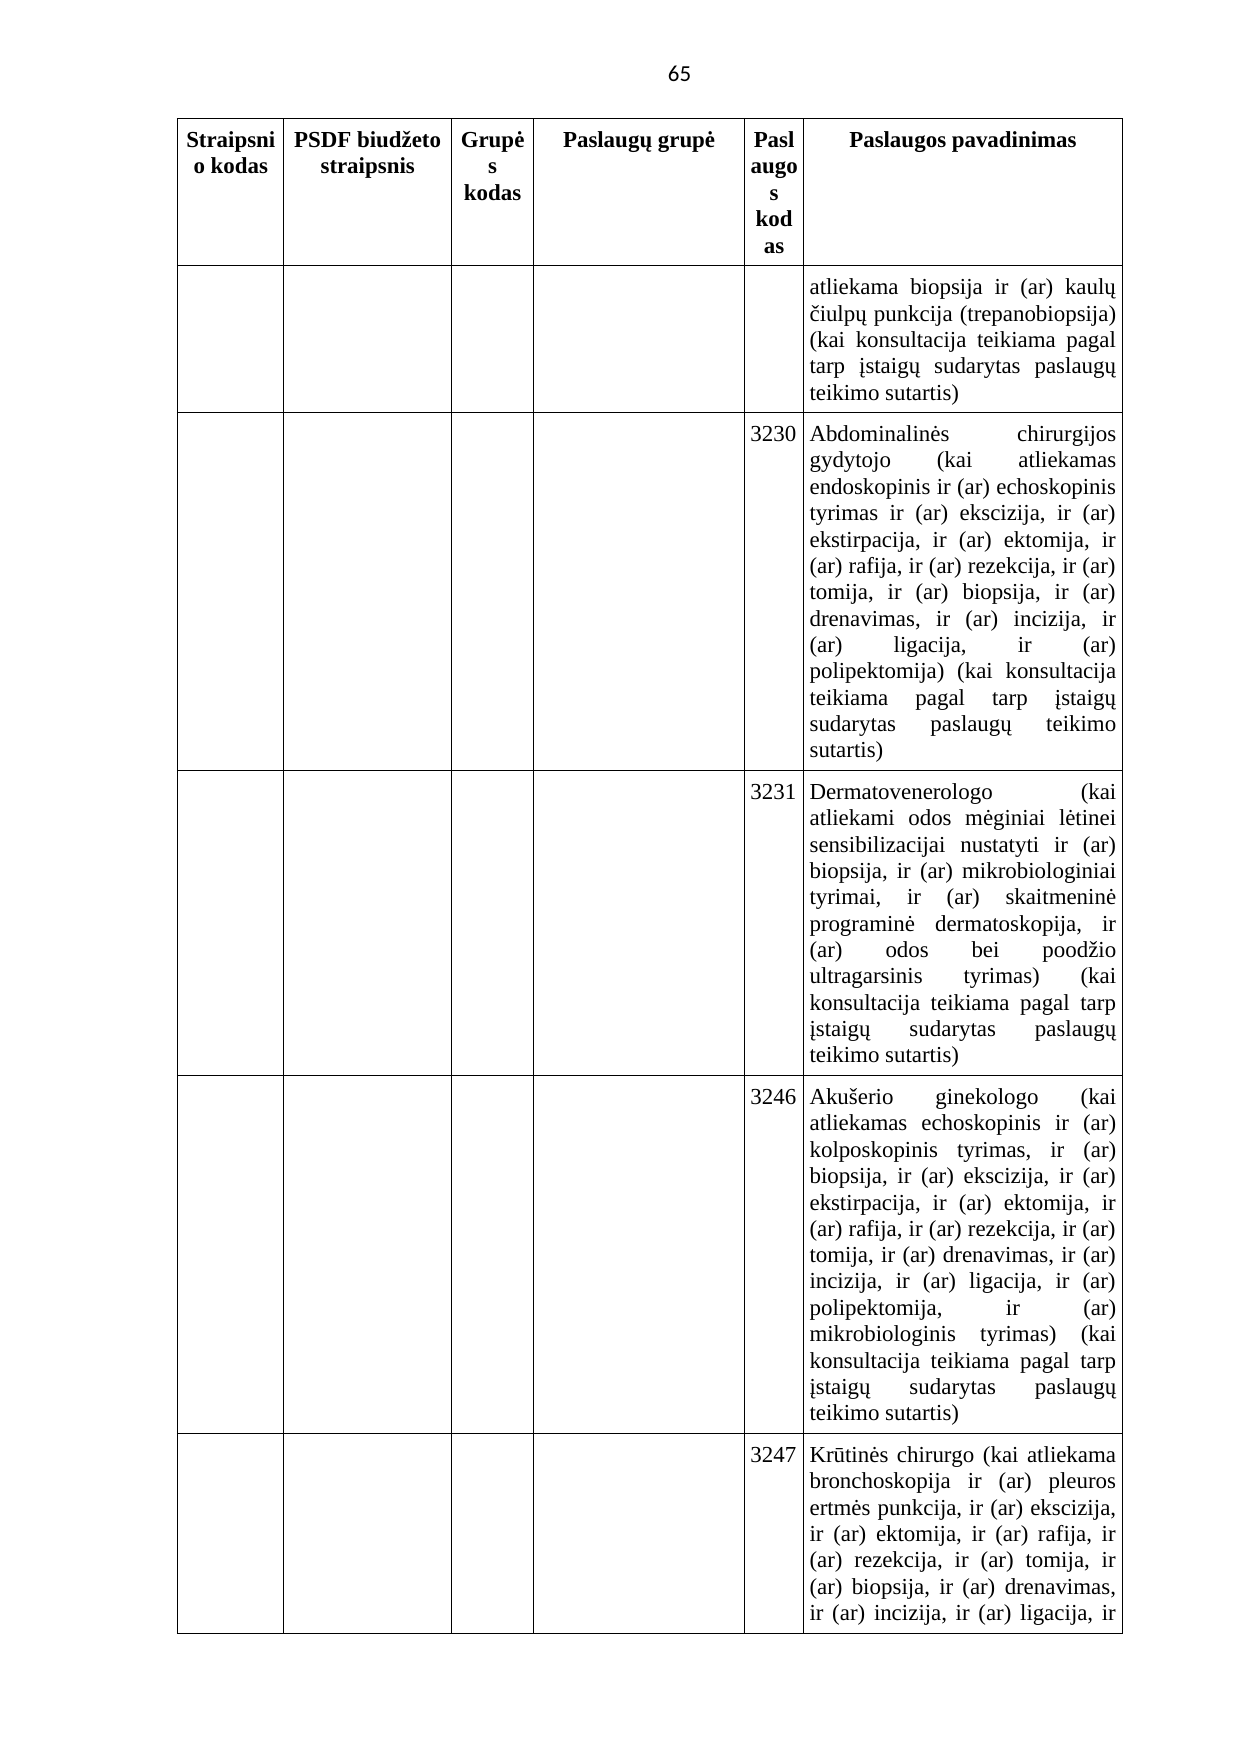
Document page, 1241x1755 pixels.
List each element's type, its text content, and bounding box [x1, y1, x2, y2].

table_cell Dermatovenerologo (kai atliekami odos mėginiai lėtinei sensibilizacijai nustatyti ir (ar) biopsija, ir (ar) mikrobiologiniai tyrimai, ir (ar) skaitmeninė programinė dermatoskopija, ir (ar) odos bei poodžio ultragarsinis tyrimas) (kai konsultacija teikiama pagal tarp įstaigų sudarytas paslaugų teikimo sutartis) [804, 771, 1122, 1075]
table_cell [534, 1434, 744, 1632]
table_cell [178, 771, 283, 1075]
table_header Paslaugos kodas [745, 119, 803, 265]
table_cell [284, 771, 451, 1075]
table_cell [745, 266, 803, 412]
table_cell [178, 266, 283, 412]
table_cell [452, 1076, 533, 1433]
table_cell [178, 413, 283, 770]
table_cell [178, 1076, 283, 1433]
table_cell 3247 [745, 1434, 803, 1632]
table_header Paslaugos pavadinimas [804, 119, 1122, 265]
table_cell 3246 [745, 1076, 803, 1433]
table_cell atliekama biopsija ir (ar) kaulų čiulpų punkcija (trepanobiopsija) (kai konsultacija teikiama pagal tarp įstaigų sudarytas paslaugų teikimo sutartis) [804, 266, 1122, 412]
table_cell [284, 1434, 451, 1632]
table_cell [284, 413, 451, 770]
table_cell [534, 1076, 744, 1433]
table_cell Abdominalinės chirurgijos gydytojo (kai atliekamas endoskopinis ir (ar) echoskopinis tyrimas ir (ar) ekscizija, ir (ar) ekstirpacija, ir (ar) ektomija, ir (ar) rafija, ir (ar) rezekcija, ir (ar) tomija, ir (ar) biopsija, ir (ar) drenavimas, ir (ar) incizija, ir (ar) ligacija, ir (ar) polipektomija) (kai konsultacija teikiama pagal tarp įstaigų sudarytas paslaugų teikimo sutartis) [804, 413, 1122, 770]
table_cell [178, 1434, 283, 1632]
table_cell [452, 771, 533, 1075]
table_header PSDF biudžeto straipsnis [284, 119, 451, 265]
table_header Paslaugų grupė [534, 119, 744, 265]
table_cell [452, 266, 533, 412]
table_cell 3230 [745, 413, 803, 770]
table_cell Krūtinės chirurgo (kai atliekama bronchoskopija ir (ar) pleuros ertmės punkcija, ir (ar) ekscizija, ir (ar) ektomija, ir (ar) rafija, ir (ar) rezekcija, ir (ar) tomija, ir (ar) biopsija, ir (ar) drenavimas, ir (ar) incizija, ir (ar) ligacija, ir [804, 1434, 1122, 1632]
table_cell [284, 1076, 451, 1433]
table_cell [452, 413, 533, 770]
table_cell [534, 266, 744, 412]
table_header Straipsnio kodas [178, 119, 283, 265]
table_cell [534, 771, 744, 1075]
table_cell [452, 1434, 533, 1632]
table_cell Akušerio ginekologo (kai atliekamas echoskopinis ir (ar) kolposkopinis tyrimas, ir (ar) biopsija, ir (ar) ekscizija, ir (ar) ekstirpacija, ir (ar) ektomija, ir (ar) rafija, ir (ar) rezekcija, ir (ar) tomija, ir (ar) drenavimas, ir (ar) incizija, ir (ar) ligacija, ir (ar) polipektomija, ir (ar) mikrobiologinis tyrimas) (kai konsultacija teikiama pagal tarp įstaigų sudarytas paslaugų teikimo sutartis) [804, 1076, 1122, 1433]
table_cell [284, 266, 451, 412]
table_cell [534, 413, 744, 770]
table_header Grupės kodas [452, 119, 533, 265]
table_cell 3231 [745, 771, 803, 1075]
